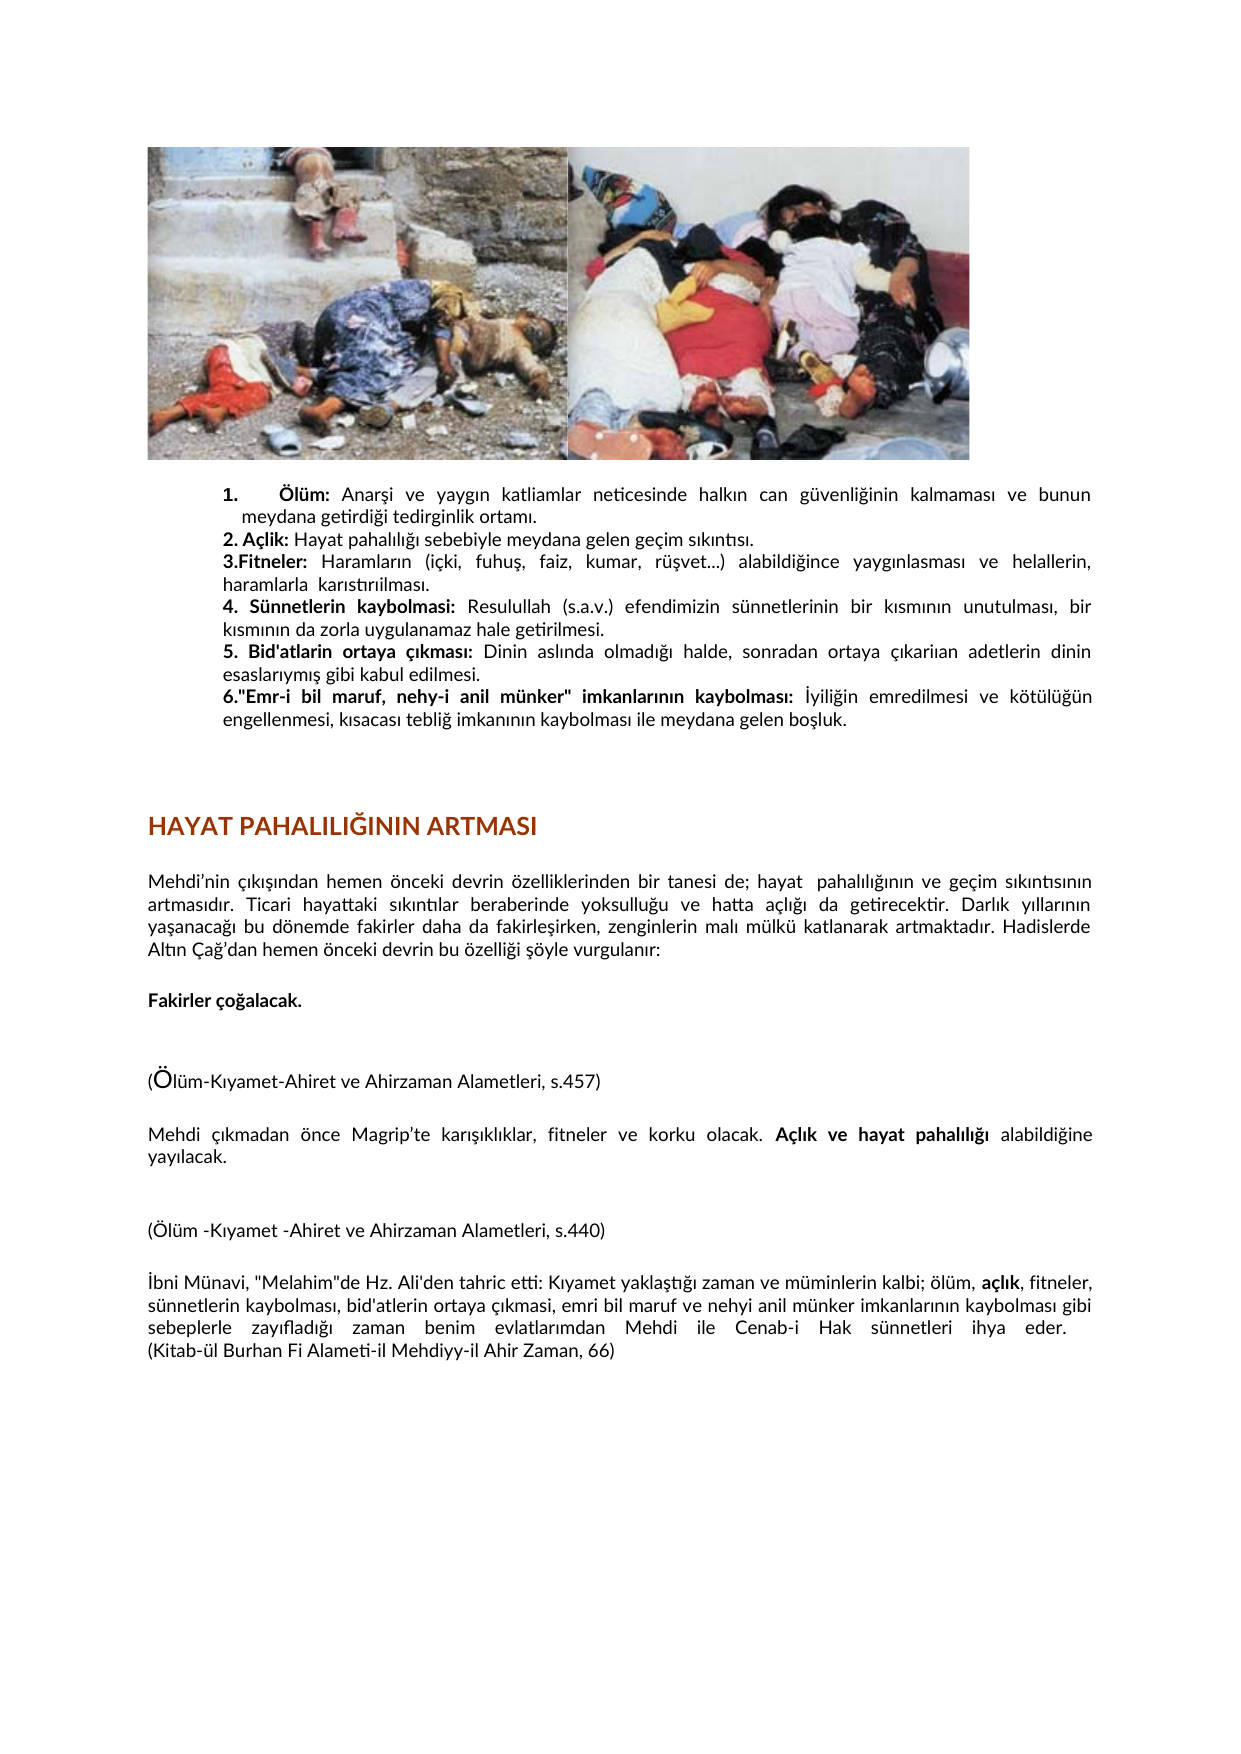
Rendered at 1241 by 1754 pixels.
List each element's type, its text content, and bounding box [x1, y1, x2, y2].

text Mehdi çıkmadan önce Magrip’te karışıklıklar, fitneler ve korku olacak. Açlık ve hayat pahalılığı alabildiğine yayılacak. [148, 1123, 1093, 1168]
text 4. Sünnetlerin kaybolmasi: Resulullah (s.a.v.) efendimizin sünnetlerinin bir kısmının unutulması, bir kısmının da zorla uygulanamaz hale getirilmesi. [223, 595, 1093, 640]
text HAYAT PAHALILIĞININ ARTMASI [148, 811, 1093, 841]
text (Ölüm -Kıyamet -Ahiret ve Ahirzaman Alametleri, s.440) [148, 1197, 1093, 1242]
text 3.Fitneler: Haramların (içki, fuhuş, faiz, kumar, rüşvet...) alabildiğince yaygınlasması ve helallerin, haramlarla karıstırıilması. [223, 550, 1093, 595]
list Ölüm: Anarşi ve yaygın katliamlar neticesinde halkın can güvenliğinin kalmaması ve bunun meydana getirdiği tedirginlik ortamı. [223, 483, 1093, 528]
picture [147, 147, 970, 460]
text (Ölüm-Kıyamet-Ahiret ve Ahirzaman Alametleri, s.457) [148, 1041, 1093, 1093]
text 2. Açlik: Hayat pahalılığı sebebiyle meydana gelen geçim sıkıntısı. [223, 528, 1093, 550]
text Fakirler çoğalacak. [148, 989, 1093, 1012]
text 5. Bid'atlarin ortaya çıkması: Dinin aslında olmadığı halde, sonradan ortaya çıkariıan adetlerin dinin esaslarıymış gibi kabul edilmesi. [223, 640, 1093, 685]
text İbni Münavi, "Melahim"de Hz. Ali'den tahric etti: Kıyamet yaklaştığı zaman ve müminlerin kalbi; ölüm, açlık, fitneler, sünnetlerin kaybolması, bid'atlerin ortaya çıkmasi, emri bil maruf ve nehyi anil münker imkanlarının kaybolması gibi sebeplerle zayıfladığı zaman benim evlatlarımdan Mehdi ile Cenab-i Hak sünnetleri ihya eder. (Kitab-ül Burhan Fi Alameti-il Mehdiyy-il Ahir Zaman, 66) [148, 1271, 1093, 1361]
text 6."Emr-i bil maruf, nehy-i anil münker" imkanlarının kaybolması: İyiliğin emredilmesi ve kötülüğün engellenmesi, kısacası tebliğ imkanının kaybolması ile meydana gelen boşluk. [223, 685, 1093, 730]
text Mehdi’nin çıkışından hemen önceki devrin özelliklerinden bir tanesi de; hayat pahalılığının ve geçim sıkıntısının artmasıdır. Ticari hayattaki sıkıntılar beraberinde yoksulluğu ve hatta açlığı da getirecektir. Darlık yıllarının yaşanacağı bu dönemde fakirler daha da fakirleşirken, zenginlerin malı mülkü katlanarak artmaktadır. Hadislerde Altın Çağ’dan hemen önceki devrin bu özelliği şöyle vurgulanır: [148, 870, 1093, 960]
table_header [970, 148, 1093, 460]
